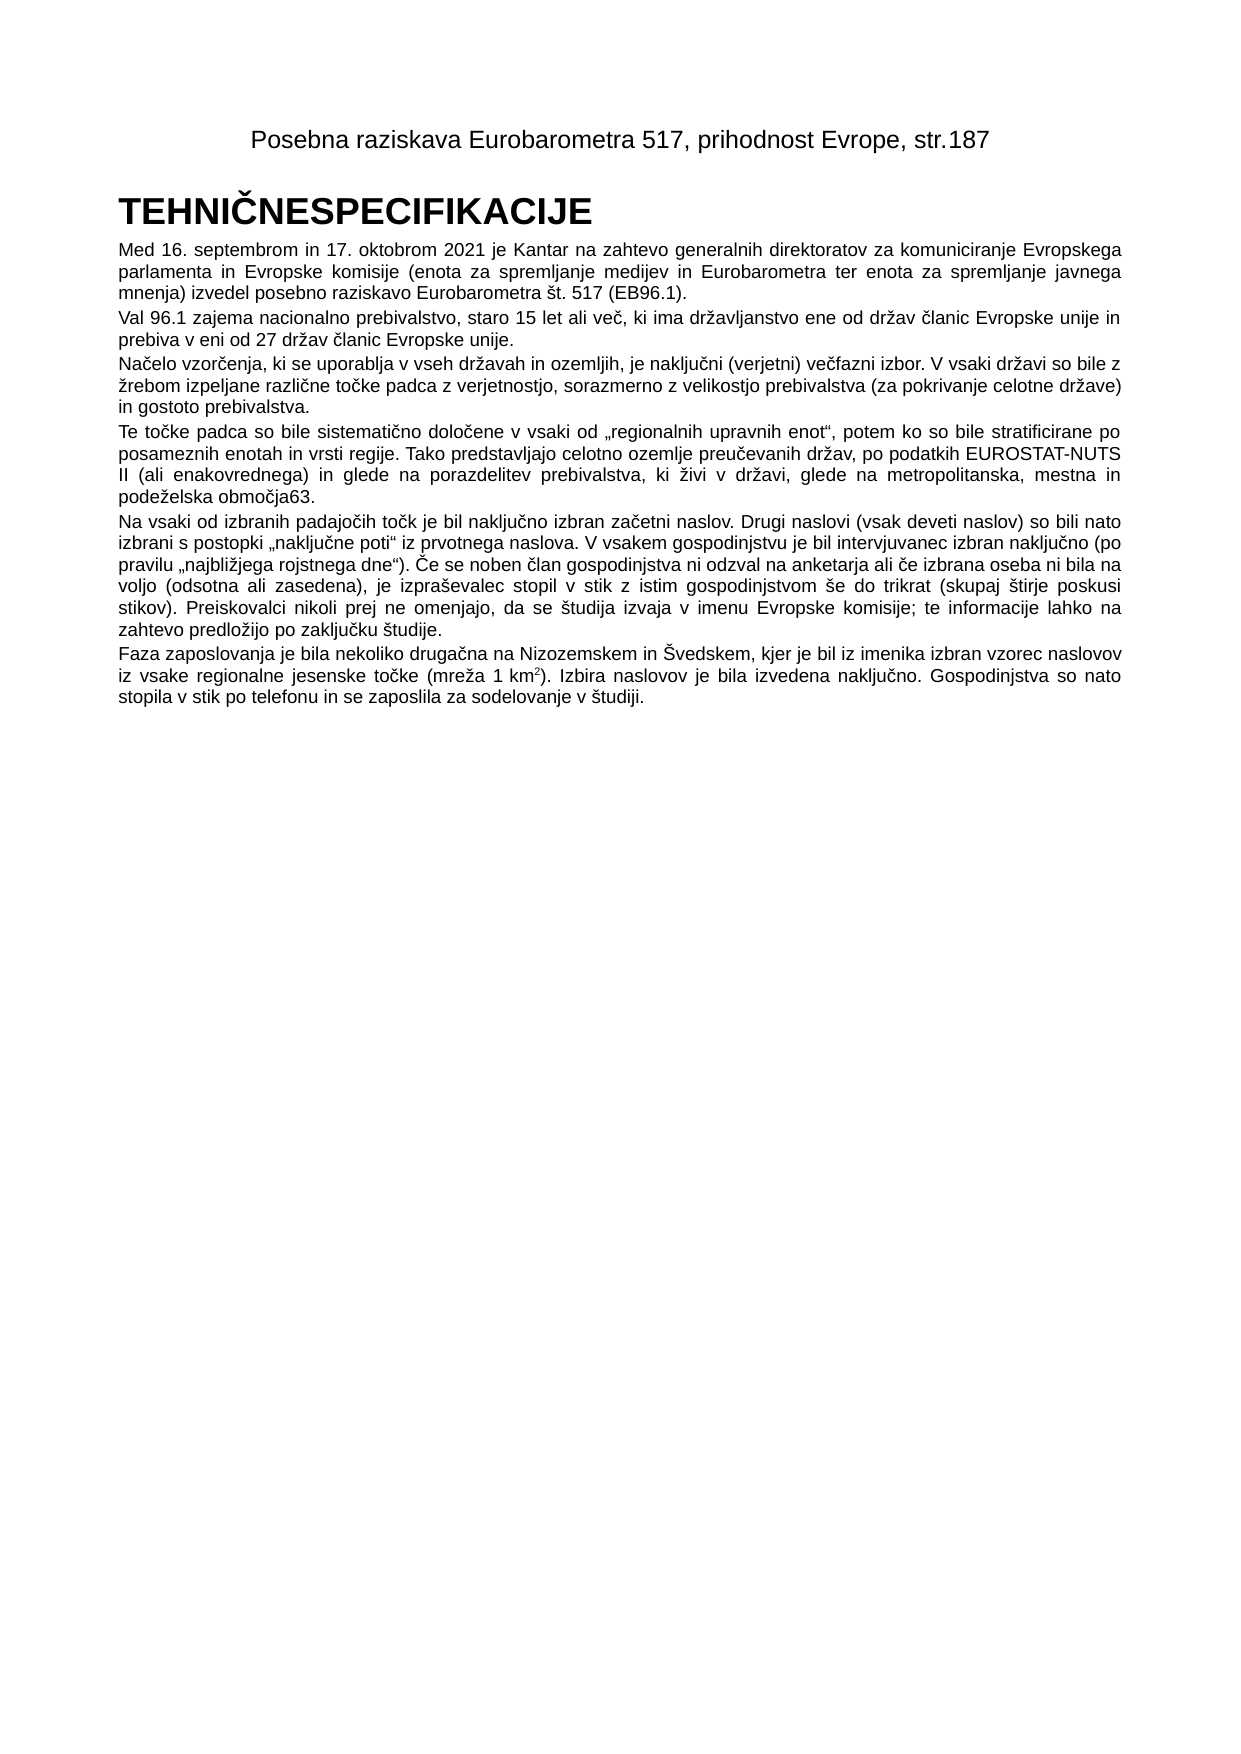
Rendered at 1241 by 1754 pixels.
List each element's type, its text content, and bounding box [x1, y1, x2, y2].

subtitle TEHNIČNESPECIFIKACIJE [118, 189, 1122, 232]
text Te točke padca so bile sistematično določene v vsaki od „regionalnih upravnih enot“, potem ko so bile stratificirane po posameznih enotah in vrsti regije. Tako predstavljajo celotno ozemlje preučevanih držav, po podatkih EUROSTAT-NUTS II (ali enakovrednega) in glede na porazdelitev prebivalstva, ki živi v državi, glede na metropolitanska, mestna in podeželska območja63. [118, 421, 1122, 507]
text Val 96.1 zajema nacionalno prebivalstvo, staro 15 let ali več, ki ima državljanstvo ene od držav članic Evropske unije in prebiva v eni od 27 držav članic Evropske unije. [118, 307, 1122, 350]
text Faza zaposlovanja je bila nekoliko drugačna na Nizozemskem in Švedskem, kjer je bil iz imenika izbran vzorec naslovov iz vsake regionalne jesenske točke (mreža 1 km2). Izbira naslovov je bila izvedena naključno. Gospodinjstva so nato stopila v stik po telefonu in se zaposlila za sodelovanje v študiji. [118, 643, 1122, 708]
text Na vsaki od izbranih padajočih točk je bil naključno izbran začetni naslov. Drugi naslovi (vsak deveti naslov) so bili nato izbrani s postopki „naključne poti“ iz prvotnega naslova. V vsakem gospodinjstvu je bil intervjuvanec izbran naključno (po pravilu „najbližjega rojstnega dne“). Če se noben član gospodinjstva ni odzval na anketarja ali če izbrana oseba ni bila na voljo (odsotna ali zasedena), je izpraševalec stopil v stik z istim gospodinjstvom še do trikrat (skupaj štirje poskusi stikov). Preiskovalci nikoli prej ne omenjajo, da se študija izvaja v imenu Evropske komisije; te informacije lahko na zahtevo predložijo po zaključku študije. [118, 511, 1122, 640]
text Med 16. septembrom in 17. oktobrom 2021 je Kantar na zahtevo generalnih direktoratov za komuniciranje Evropskega parlamenta in Evropske komisije (enota za spremljanje medijev in Eurobarometra ter enota za spremljanje javnega mnenja) izvedel posebno raziskavo Eurobarometra št. 517 (EB96.1). [118, 239, 1122, 303]
text Načelo vzorčenja, ki se uporablja v vseh državah in ozemljih, je naključni (verjetni) večfazni izbor. V vsaki državi so bile z žrebom izpeljane različne točke padca z verjetnostjo, sorazmerno z velikostjo prebivalstva (za pokrivanje celotne države) in gostoto prebivalstva. [118, 353, 1122, 418]
